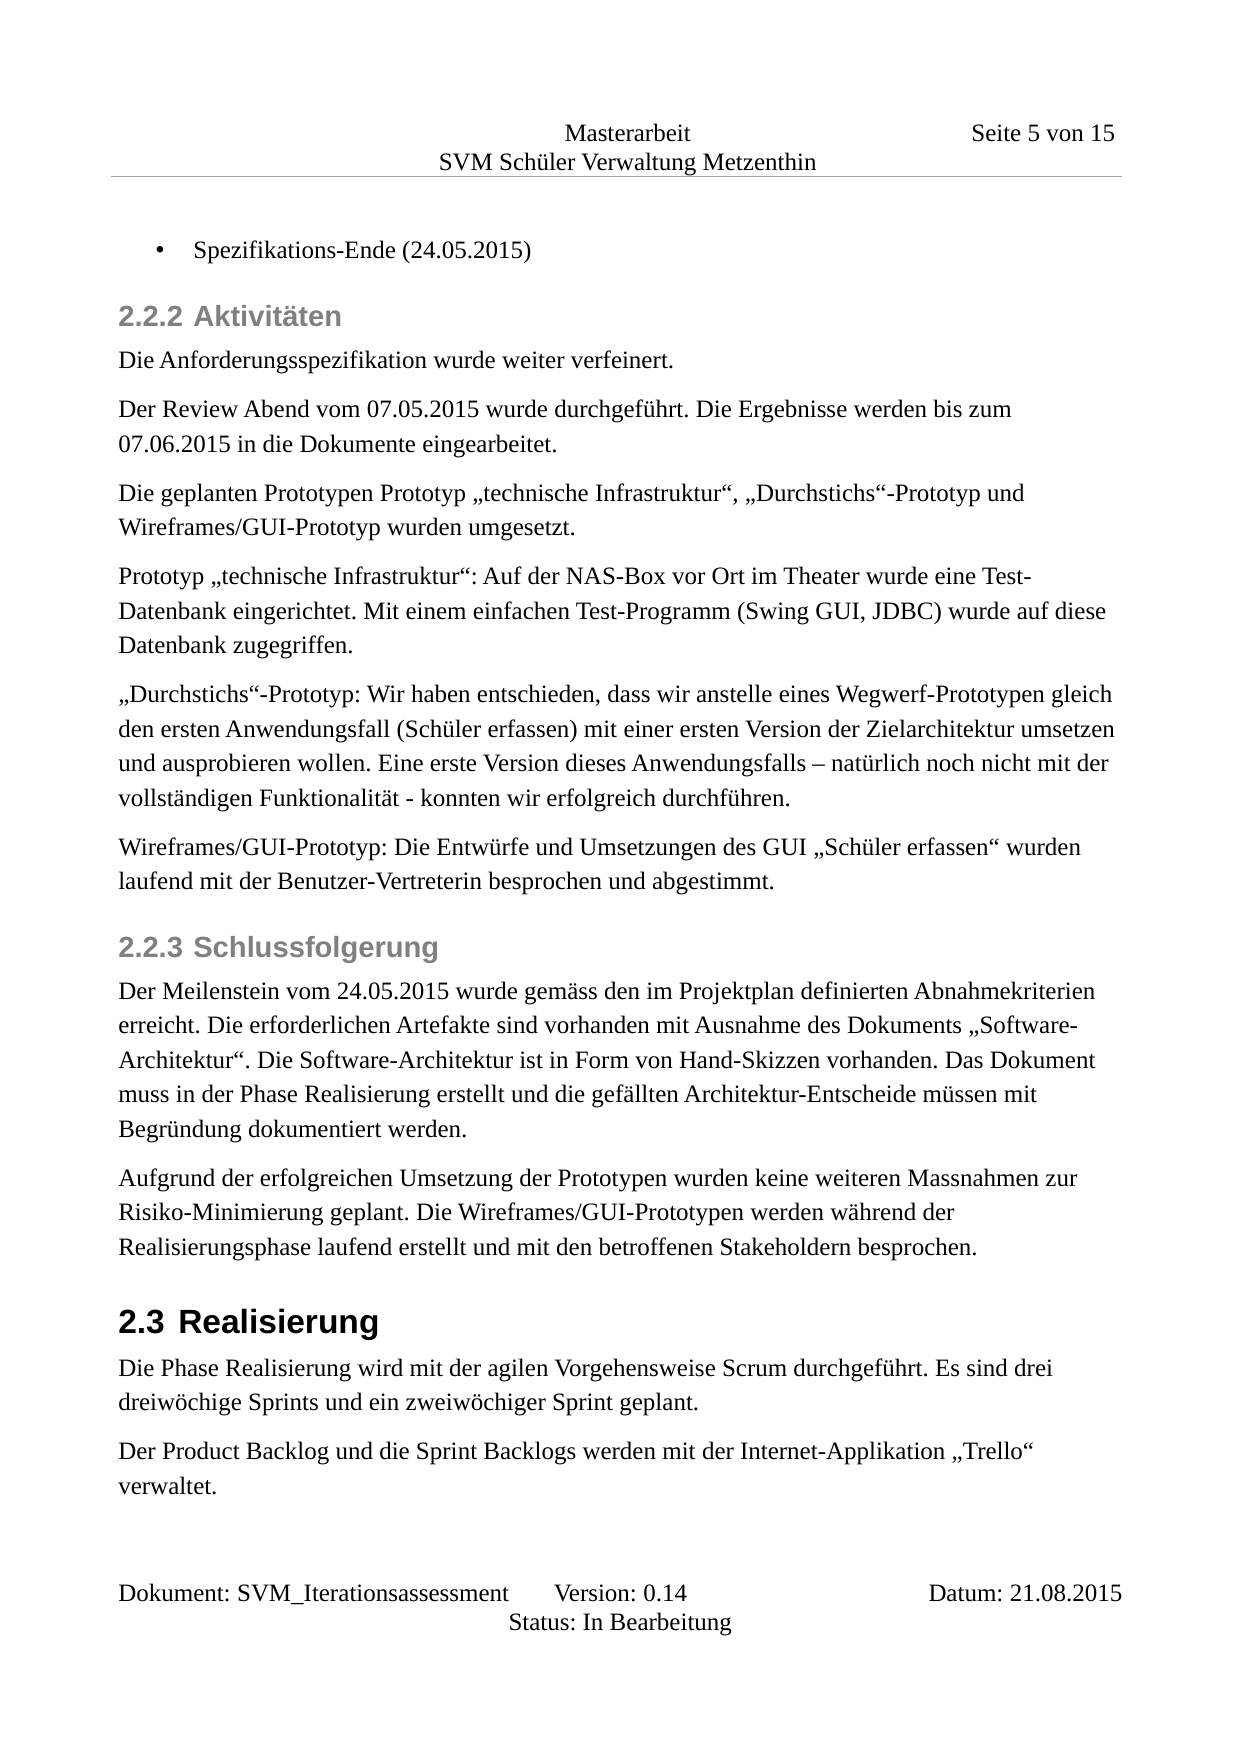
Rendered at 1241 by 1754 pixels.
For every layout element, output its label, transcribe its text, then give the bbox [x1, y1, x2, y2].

text Die Phase Realisierung wird mit der agilen Vorgehensweise Scrum durchgeführt. Es sind drei dreiwöchige Sprints und ein zweiwöchiger Sprint geplant. [118, 1353, 1122, 1416]
text Der Meilenstein vom 24.05.2015 wurde gemäss den im Projektplan definierten Abnahmekriterien erreicht. Die erforderlichen Artefakte sind vorhanden mit Ausnahme des Dokuments „Software-Architektur“. Die Software-Architektur ist in Form von Hand-Skizzen vorhanden. Das Dokument muss in der Phase Realisierung erstellt und die gefällten Architektur-Entscheide müssen mit Begründung dokumentiert werden. [118, 976, 1122, 1143]
text Die geplanten Prototypen Prototyp „technische Infrastruktur“, „Durchstichs“-Prototyp und Wireframes/GUI-Prototyp wurden umgesetzt. [118, 478, 1122, 541]
text Die Anforderungsspezifikation wurde weiter verfeinert. [118, 345, 1122, 374]
text „Durchstichs“-Prototyp: Wir haben entschieden, dass wir anstelle eines Wegwerf-Prototypen gleich den ersten Anwendungsfall (Schüler erfassen) mit einer ersten Version der Zielarchitektur umsetzen und ausprobieren wollen. Eine erste Version dieses Anwendungsfalls – natürlich noch nicht mit der vollständigen Funktionalität - konnten wir erfolgreich durchführen. [118, 679, 1122, 811]
text Aufgrund der erfolgreichen Umsetzung der Prototypen wurden keine weiteren Massnahmen zur Risiko-Minimierung geplant. Die Wireframes/GUI-Prototypen werden während der Realisierungsphase laufend erstellt und mit den betroffenen Stakeholdern besprochen. [118, 1163, 1122, 1261]
text Der Product Backlog und die Sprint Backlogs werden mit der Internet-Applikation „Trello“ verwaltet. [118, 1436, 1122, 1500]
subtitle Aktivitäten [118, 299, 1122, 333]
subtitle Realisierung [118, 1302, 1122, 1340]
subtitle Schlussfolgerung [118, 930, 1122, 963]
text Prototyp „technische Infrastruktur“: Auf der NAS-Box vor Ort im Theater wurde eine Test-Datenbank eingerichtet. Mit einem einfachen Test-Programm (Swing GUI, JDBC) wurde auf diese Datenbank zugegriffen. [118, 561, 1122, 659]
text Wireframes/GUI-Prototyp: Die Entwürfe und Umsetzungen des GUI „Schüler erfassen“ wurden laufend mit der Benutzer-Vertreterin besprochen und abgestimmt. [118, 832, 1122, 895]
text Der Review Abend vom 07.05.2015 wurde durchgeführt. Die Ergebnisse werden bis zum 07.06.2015 in die Dokumente eingearbeitet. [118, 394, 1122, 457]
list Spezifikations-Ende (24.05.2015) [156, 235, 1122, 264]
